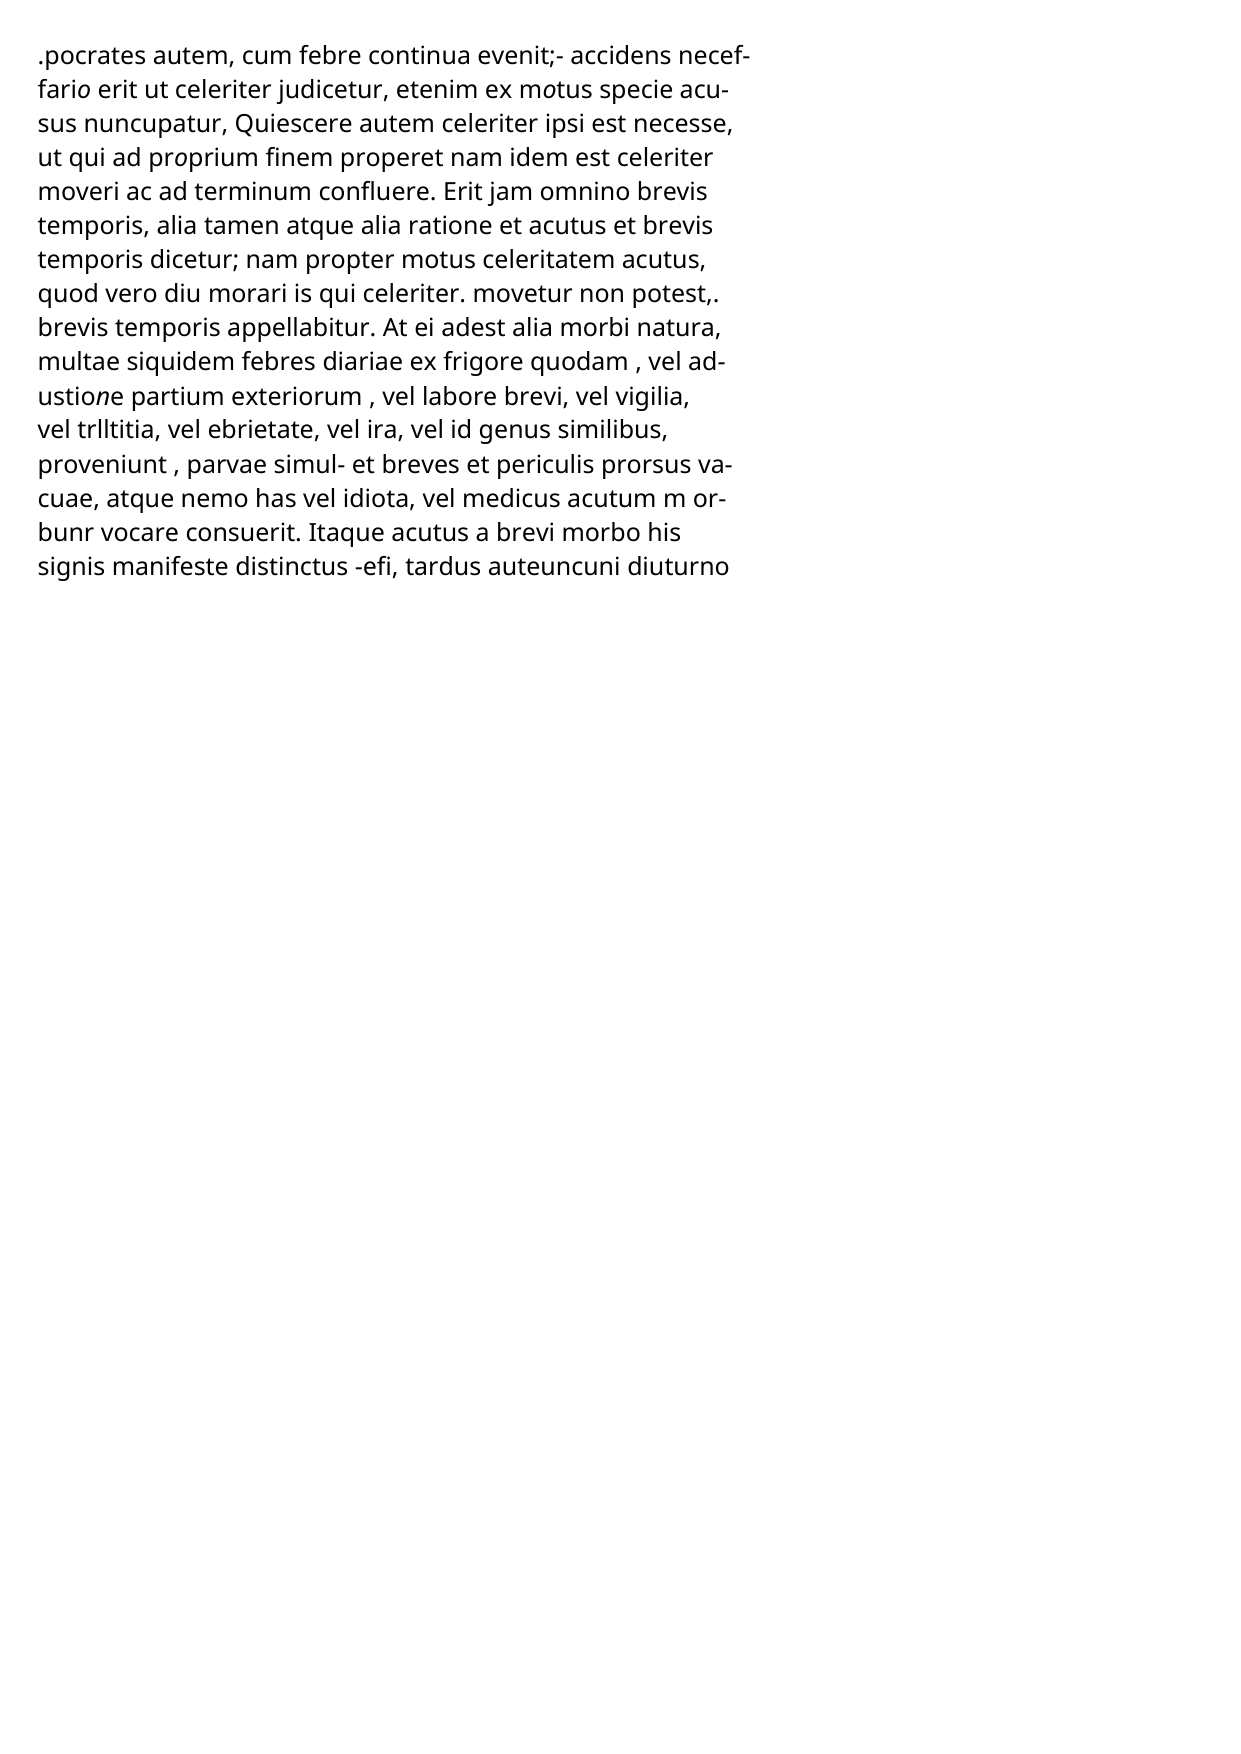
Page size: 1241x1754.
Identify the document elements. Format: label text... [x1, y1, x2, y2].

text .pocrates autem, cum febre continua evenit;- accidens necef- fario erit ut celeriter judicetur, etenim ex motus specie acu- sus nuncupatur, Quiescere autem celeriter ipsi est necesse, ut qui ad proprium finem properet nam idem est celeriter moveri ac ad terminum confluere. Erit jam omnino brevis temporis, alia tamen atque alia ratione et acutus et brevis temporis dicetur; nam propter motus celeritatem acutus, quod vero diu morari is qui celeriter. movetur non potest,. brevis temporis appellabitur. At ei adest alia morbi natura, multae siquidem febres diariae ex frigore quodam , vel ad- ustione partium exteriorum , vel labore brevi, vel vigilia, vel trlltitia, vel ebrietate, vel ira, vel id genus similibus, proveniunt , parvae simul- et breves et periculis prorsus va- cuae, atque nemo has vel idiota, vel medicus acutum m or- bunr vocare consuerit. Itaque acutus a brevi morbo his signis manifeste distinctus -efi, tardus auteuncuni diuturno [37, 37, 1203, 582]
